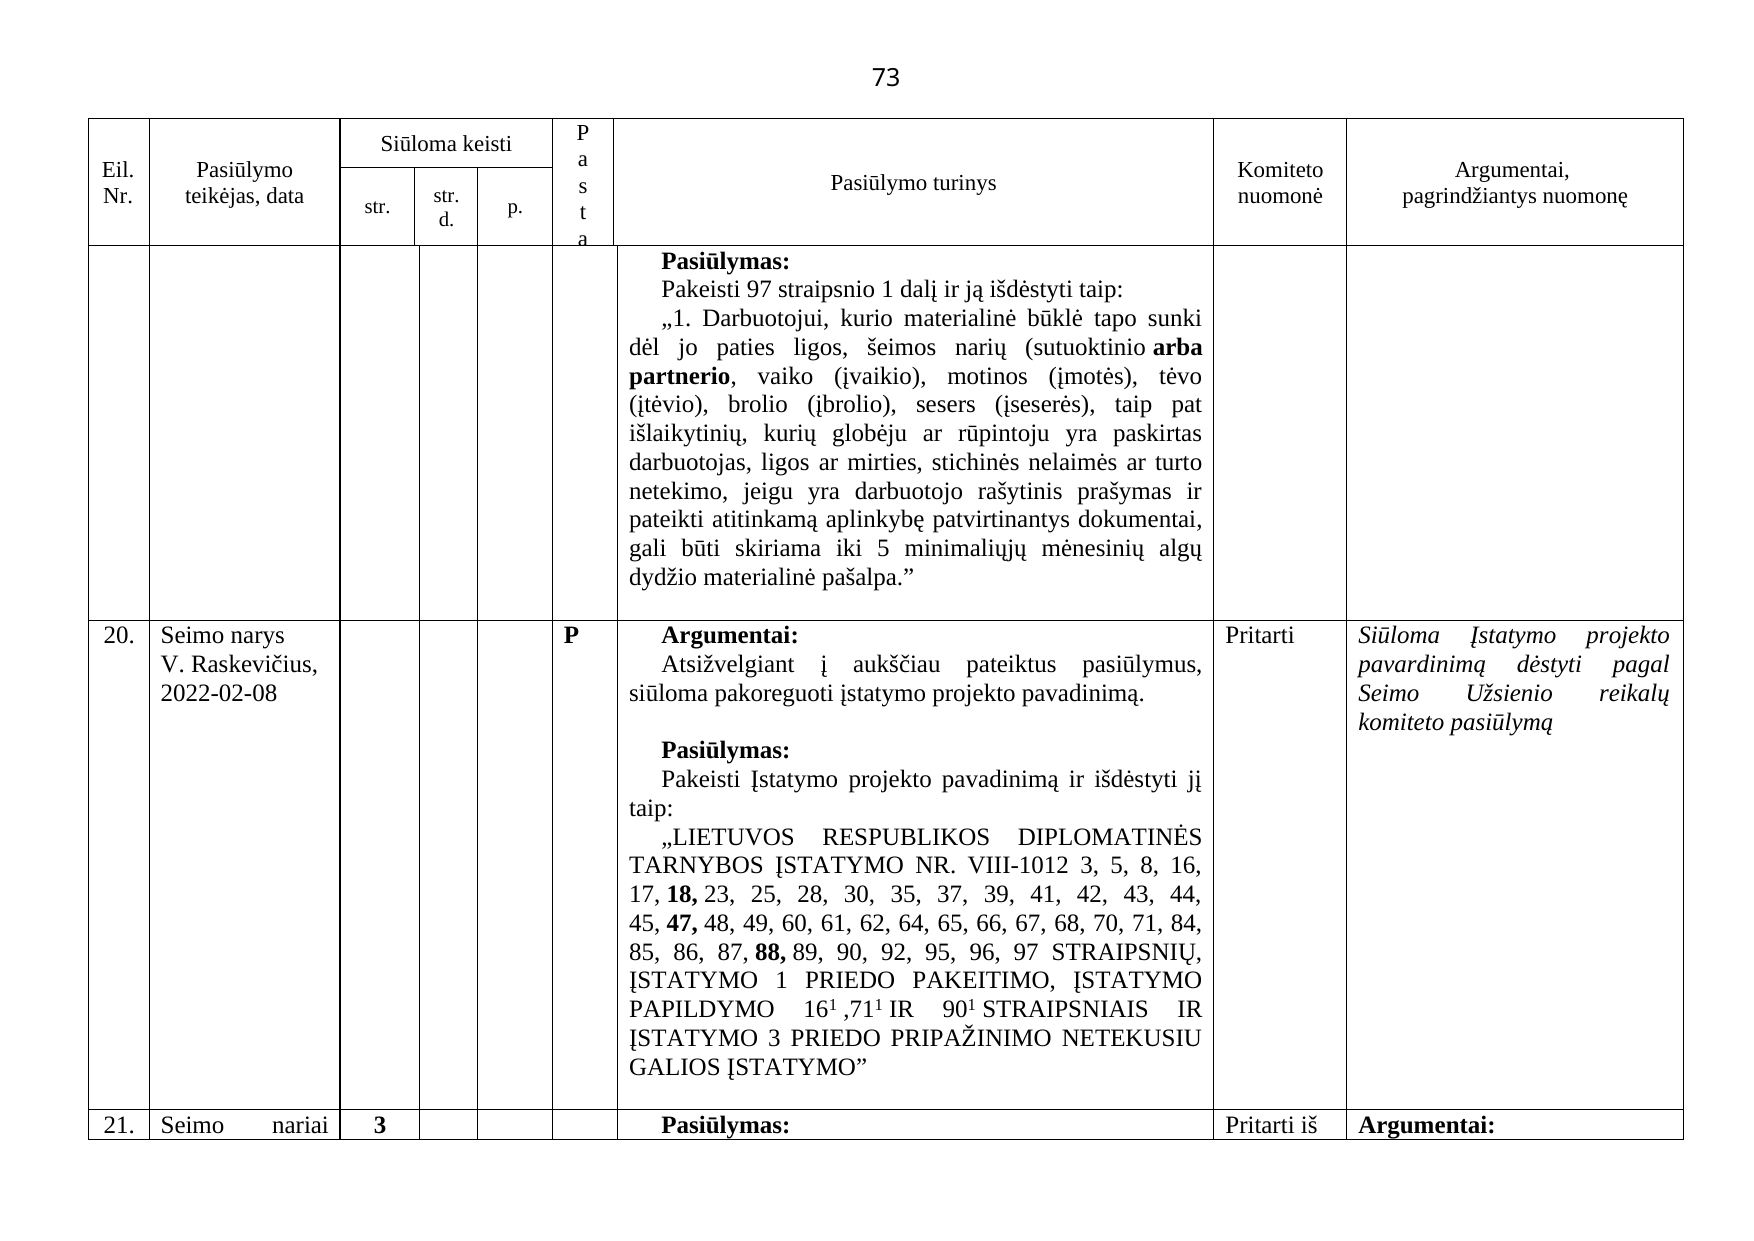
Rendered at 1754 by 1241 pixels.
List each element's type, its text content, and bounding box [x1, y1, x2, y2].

table_cell str. [341, 168, 414, 245]
table_cell Argumentai: Atsižvelgiant į aukščiau pateiktus pasiūlymus, siūloma pakoreguoti įstatymo projekto pavadinimą. Pasiūlymas: Pakeisti Įstatymo projekto pavadinimą ir išdėstyti jį taip: „LIETUVOS RESPUBLIKOS DIPLOMATINĖS TARNYBOS ĮSTATYMO NR. VIII-1012 3, 5, 8, 16, 17, 18, 23, 25, 28, 30, 35, 37, 39, 41, 42, 43, 44, 45, 47, 48, 49, 60, 61, 62, 64, 65, 66, 67, 68, 70, 71, 84, 85, 86, 87, 88, 89, 90, 92, 95, 96, 97 STRAIPSNIŲ, ĮSTATYMO 1 PRIEDO PAKEITIMO, ĮSTATYMO PAPILDYMO 161 ,711 IR 901 STRAIPSNIAIS IR ĮSTATYMO 3 PRIEDO PRIPAŽINIMO NETEKUSIU GALIOS ĮSTATYMO” [618, 621, 1213, 1109]
table_cell [1214, 246, 1346, 619]
table_cell Argumentai: [1347, 1110, 1683, 1139]
table_cell [420, 246, 477, 619]
table_cell Pasiūlymas: [618, 1110, 1213, 1139]
table_cell Pritarti iš [1214, 1110, 1346, 1139]
table_cell [420, 1110, 477, 1139]
table_cell Pritarti [1214, 621, 1346, 1109]
table_cell [89, 246, 149, 619]
table_cell [553, 246, 617, 619]
table_cell p. [478, 168, 552, 245]
table_header Pasiūlymo turinys [614, 119, 1213, 245]
table_cell [420, 621, 477, 1109]
table_header Komiteto nuomonė [1214, 119, 1346, 245]
table_header Siūloma keisti [341, 119, 552, 167]
table_cell [341, 246, 419, 619]
table_cell [341, 621, 419, 1109]
table_cell Pasiūlymas: Pakeisti 97 straipsnio 1 dalį ir ją išdėstyti taip: „1. Darbuotojui, kurio materialinė būklė tapo sunki dėl jo paties ligos, šeimos narių (sutuoktinio arba partnerio, vaiko (įvaikio), motinos (įmotės), tėvo (įtėvio), brolio (įbrolio), sesers (įseserės), taip pat išlaikytinių, kurių globėju ar rūpintoju yra paskirtas darbuotojas, ligos ar mirties, stichinės nelaimės ar turto netekimo, jeigu yra darbuotojo rašytinis prašymas ir pateikti atitinkamą aplinkybę patvirtinantys dokumentai, gali būti skiriama iki 5 minimaliųjų mėnesinių algų dydžio materialinė pašalpa.” [618, 246, 1213, 619]
table_cell [553, 1110, 617, 1139]
table_cell [478, 246, 552, 619]
table_cell Siūloma Įstatymo projekto pavardinimą dėstyti pagal Seimo Užsienio reikalų komiteto pasiūlymą [1347, 621, 1683, 1109]
table_cell [150, 246, 339, 619]
table_header Eil. Nr. [89, 119, 149, 245]
table_cell Seimo narys V. Raskevičius, 2022-02-08 [150, 621, 339, 1109]
table_header Argumentai, pagrindžiantys nuomonę [1347, 119, 1683, 245]
table_cell [478, 1110, 552, 1139]
table_header Pastabos [553, 119, 613, 245]
table_cell str. d. [415, 168, 477, 245]
table_cell [1347, 246, 1683, 619]
table_cell Seimo nariai [150, 1110, 339, 1139]
table_cell 21. [89, 1110, 149, 1139]
table_cell 20. [89, 621, 149, 1109]
table_cell 3 [341, 1110, 419, 1139]
table_header Pasiūlymo teikėjas, data [150, 119, 339, 245]
table_cell P [553, 621, 617, 1109]
table_cell [478, 621, 552, 1109]
